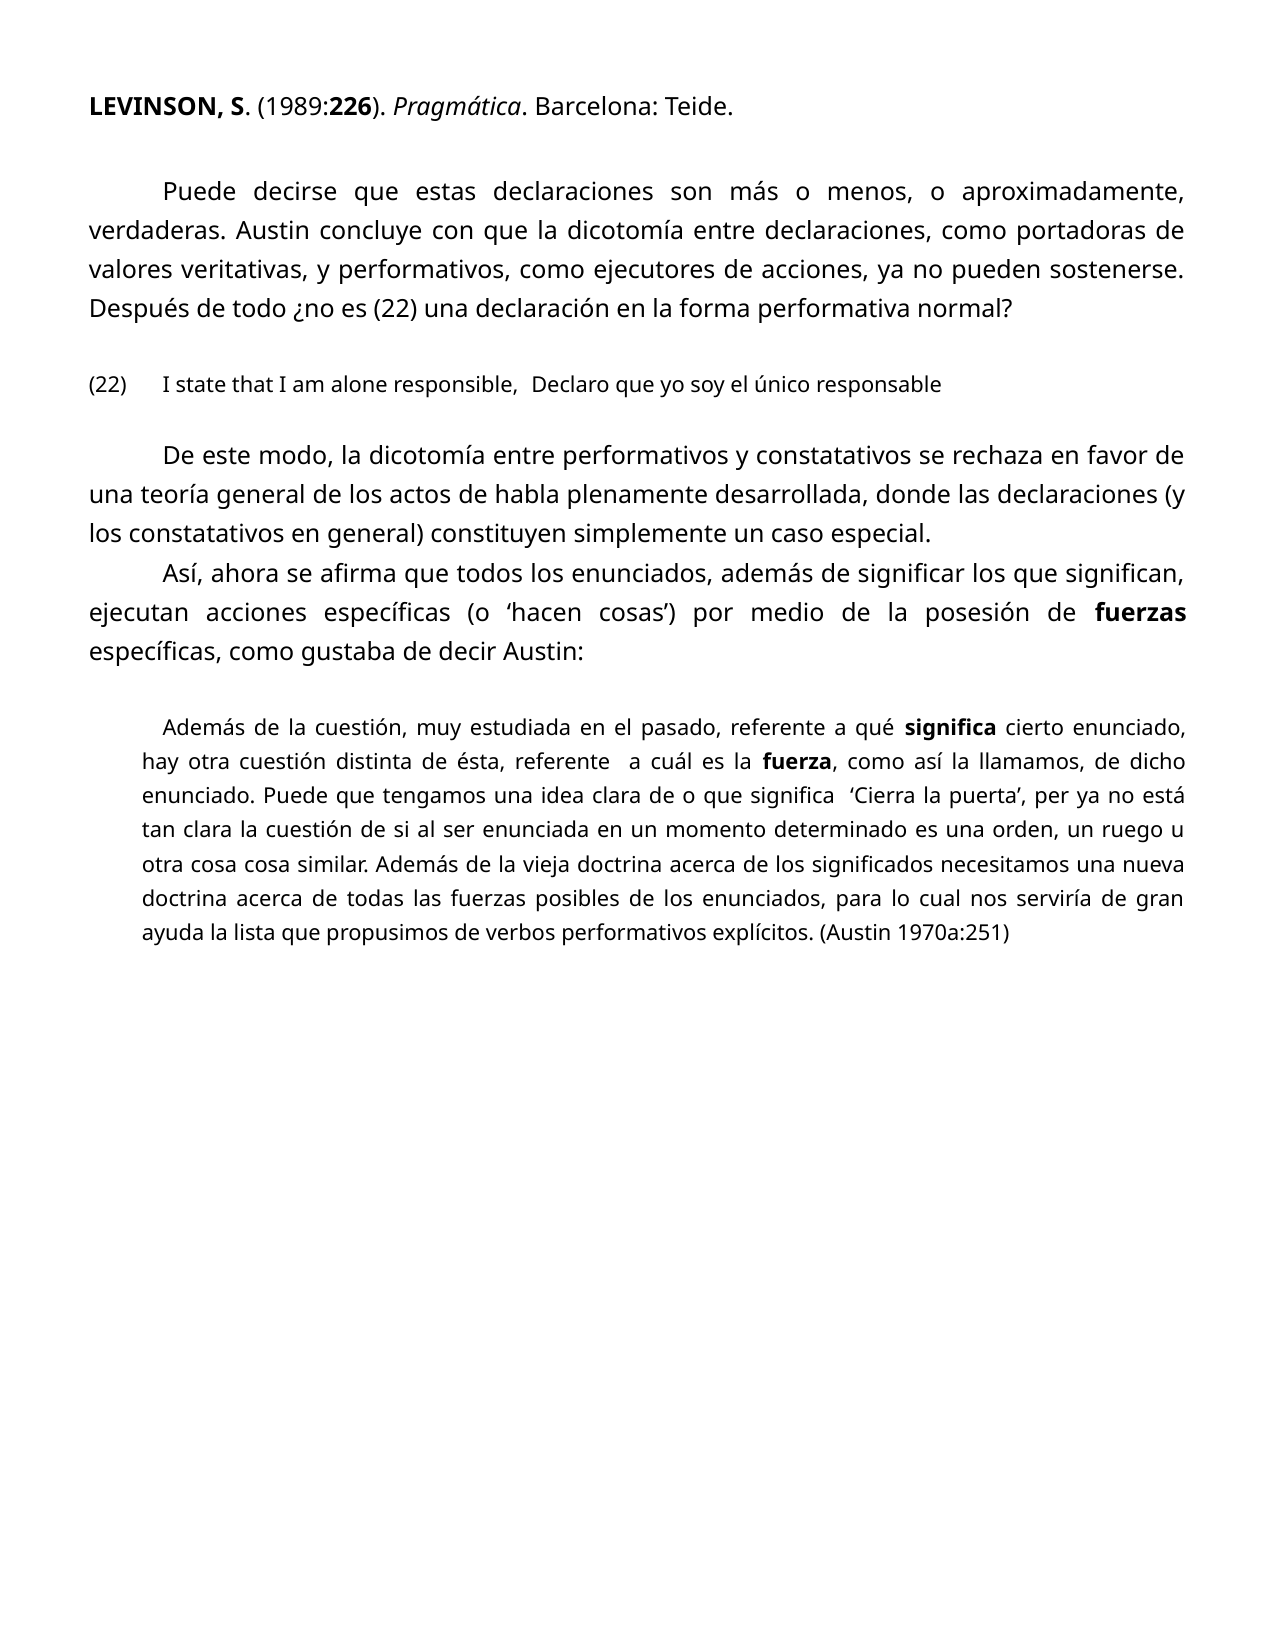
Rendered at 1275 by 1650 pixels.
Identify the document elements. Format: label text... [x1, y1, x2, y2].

text Además de la cuestión, muy estudiada en el pasado, referente a qué significa cierto enunciado, hay otra cuestión distinta de ésta, referente a cuál es la fuerza, como así la llamamos, de dicho enunciado. Puede que tengamos una idea clara de o que significa ‘Cierra la puerta’, per ya no está tan clara la cuestión de si al ser enunciada en un momento determinado es una orden, un ruego u otra cosa cosa similar. Además de la vieja doctrina acerca de los significados necesitamos una nueva doctrina acerca de todas las fuerzas posibles de los enunciados, para lo cual nos serviría de gran ayuda la lista que propusimos de verbos performativos explícitos. (Austin 1970a:251) [142, 712, 1186, 947]
text LEVINSON, S. (1989:226). Pragmática. Barcelona: Teide. [88, 88, 1186, 123]
text Así, ahora se afirma que todos los enunciados, además de significar los que significan, ejecutan acciones específicas (o ‘hacen cosas’) por medio de la posesión de fuerzas específicas, como gustaba de decir Austin: [88, 555, 1186, 668]
text Puede decirse que estas declaraciones son más o menos, o aproximadamente, verdaderas. Austin concluye con que la dicotomía entre declaraciones, como portadoras de valores veritativas, y performativos, como ejecutores de acciones, ya no pueden sostenerse. Después de todo ¿no es (22) una declaración en la forma performativa normal? [88, 174, 1186, 325]
text (22) I state that I am alone responsible, Declaro que yo soy el único responsable [88, 369, 1186, 399]
text De este modo, la dicotomía entre performativos y constatativos se rechaza en favor de una teoría general de los actos de habla plenamente desarrollada, donde las declaraciones (y los constatativos en general) constituyen simplemente un caso especial. [88, 438, 1186, 550]
